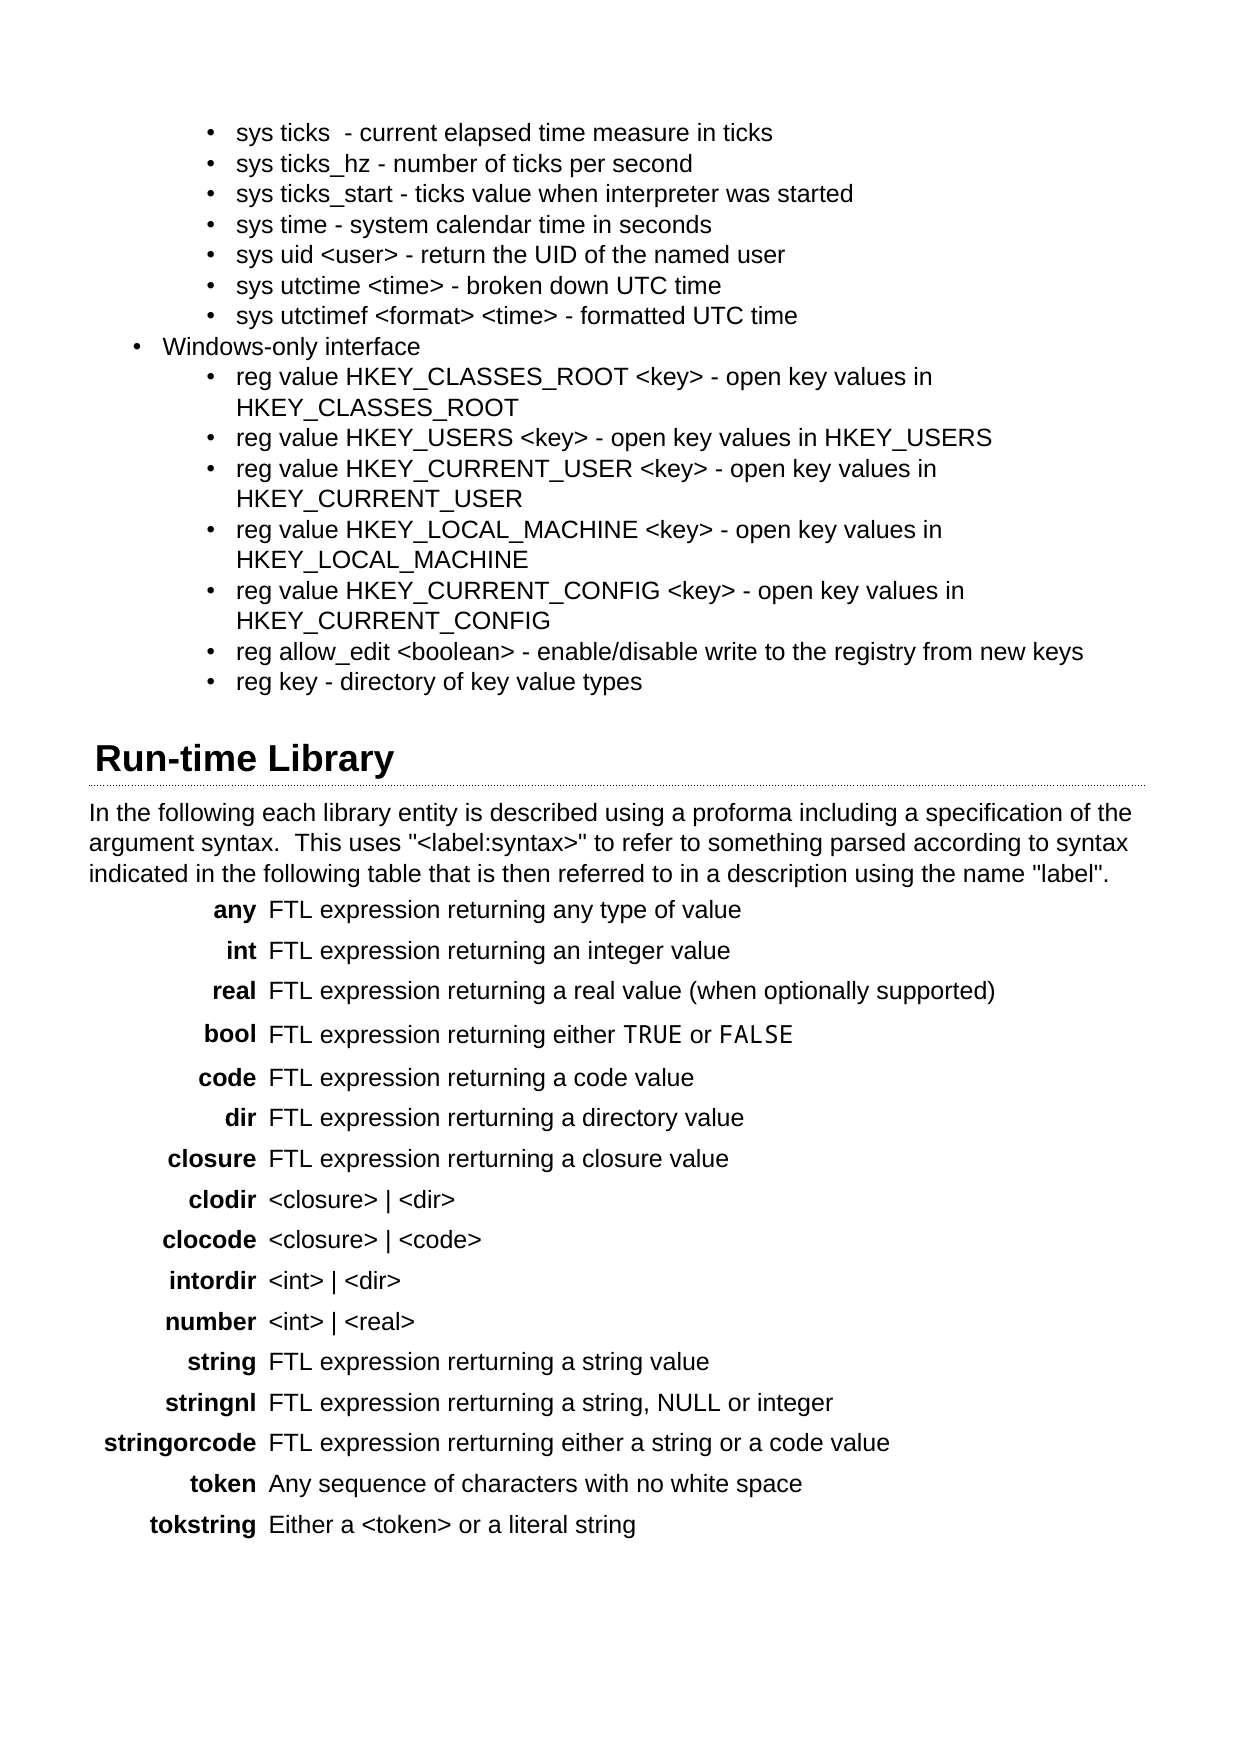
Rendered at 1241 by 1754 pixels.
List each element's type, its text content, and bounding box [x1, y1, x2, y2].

table_cell clodir [89, 1179, 262, 1219]
table_cell token [89, 1463, 262, 1504]
table_cell closure [89, 1138, 262, 1179]
list sys ticks_start - ticks value when interpreter was started [206, 179, 1145, 208]
table_cell FTL expression returning a code value [262, 1057, 1145, 1097]
table_cell FTL expression rerturning a string value [262, 1341, 1145, 1382]
table_cell <int> | <real> [262, 1301, 1145, 1341]
list reg value HKEY_CLASSES_ROOT <key> - open key values in HKEY_CLASSES_ROOT [206, 362, 1145, 422]
table_cell FTL expression rerturning a directory value [262, 1098, 1145, 1138]
table_cell clocode [89, 1219, 262, 1260]
list reg value HKEY_CURRENT_CONFIG <key> - open key values in HKEY_CURRENT_CONFIG [206, 576, 1145, 635]
table_cell string [89, 1341, 262, 1382]
table_cell <closure> | <code> [262, 1219, 1145, 1260]
list reg allow_edit <boolean> - enable/disable write to the registry from new keys [206, 637, 1145, 665]
list sys ticks - current elapsed time measure in ticks [206, 118, 1145, 147]
table_cell int [89, 930, 262, 970]
list reg value HKEY_LOCAL_MACHINE <key> - open key values in HKEY_LOCAL_MACHINE [206, 515, 1145, 574]
text In the following each library entity is described using a proforma including a specification of the argument syntax. This uses "<label:syntax>" to refer to something parsed according to syntax indicated in the following table that is then referred to in a description using the name "label". [88, 798, 1145, 887]
table_cell Either a <token> or a literal string [262, 1504, 1145, 1544]
table_cell Any sequence of characters with no white space [262, 1463, 1145, 1504]
table_header any [89, 889, 262, 930]
table_cell FTL expression returning an integer value [262, 930, 1145, 970]
table_cell number [89, 1301, 262, 1341]
list sys utctime <time> - broken down UTC time [206, 271, 1145, 299]
table_cell FTL expression rerturning a string, NULL or integer [262, 1382, 1145, 1422]
list reg value HKEY_CURRENT_USER <key> - open key values in HKEY_CURRENT_USER [206, 454, 1145, 513]
table_cell FTL expression returning either TRUE or FALSE [262, 1011, 1145, 1057]
table_header FTL expression returning any type of value [262, 889, 1145, 930]
table_cell dir [89, 1098, 262, 1138]
table_cell <closure> | <dir> [262, 1179, 1145, 1219]
subtitle Run-time Library [88, 730, 1145, 785]
table_cell stringnl [89, 1382, 262, 1422]
table_cell intordir [89, 1260, 262, 1301]
list Windows-only interface [133, 332, 1145, 361]
list sys ticks_hz - number of ticks per second [206, 149, 1145, 177]
table_cell real [89, 970, 262, 1011]
table_cell stringorcode [89, 1423, 262, 1463]
list reg key - directory of key value types [206, 667, 1145, 696]
table_cell FTL expression rerturning a closure value [262, 1138, 1145, 1179]
table_cell bool [89, 1011, 262, 1057]
list sys uid <user> - return the UID of the named user [206, 240, 1145, 269]
table_cell <int> | <dir> [262, 1260, 1145, 1301]
table_cell code [89, 1057, 262, 1097]
table_cell FTL expression rerturning either a string or a code value [262, 1423, 1145, 1463]
list sys utctimef <format> <time> - formatted UTC time [206, 301, 1145, 330]
table_cell tokstring [89, 1504, 262, 1544]
list reg value HKEY_USERS <key> - open key values in HKEY_USERS [206, 423, 1145, 452]
list sys time - system calendar time in seconds [206, 210, 1145, 238]
table_cell FTL expression returning a real value (when optionally supported) [262, 970, 1145, 1011]
